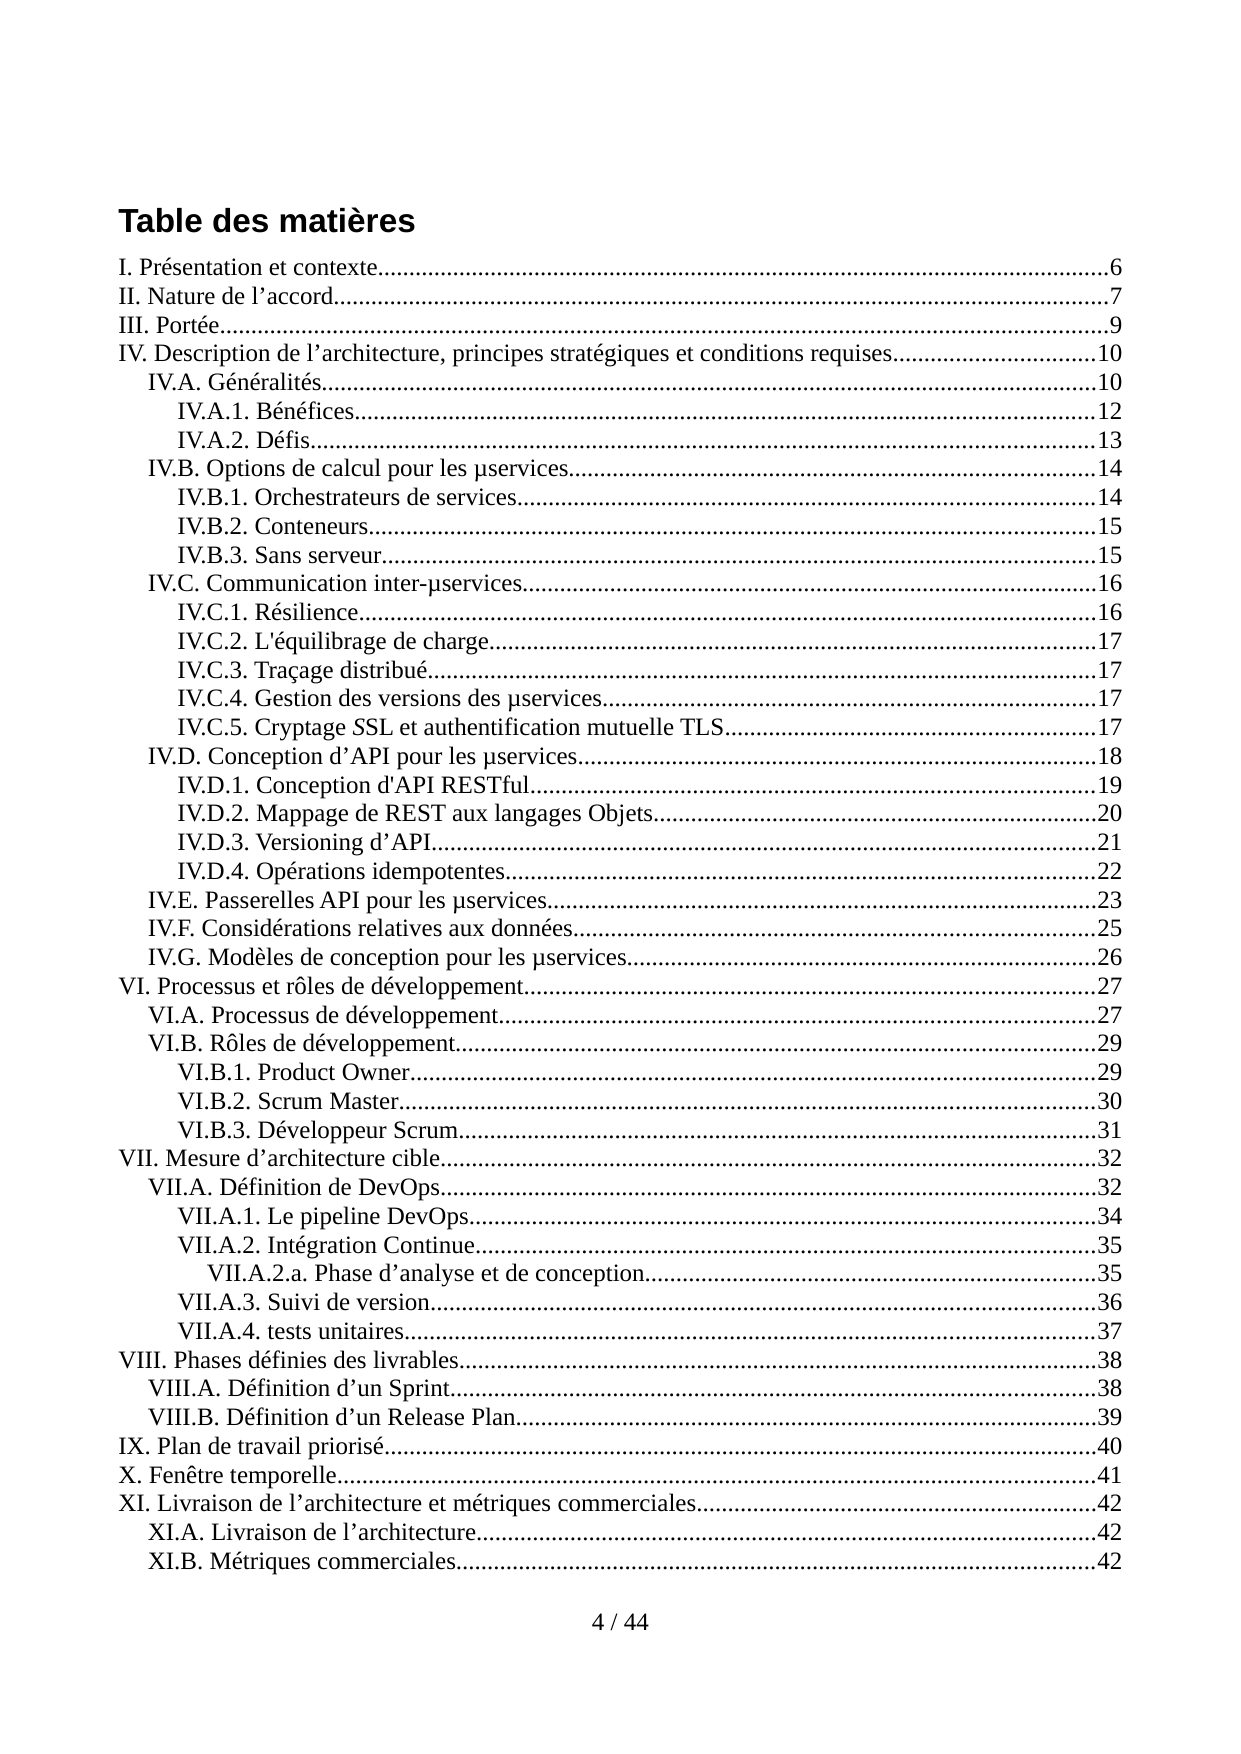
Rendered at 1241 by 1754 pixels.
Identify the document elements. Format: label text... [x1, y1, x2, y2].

text IV.D.4. Opérations idempotentes 22 [177, 856, 1122, 885]
text IV.B.2. Conteneurs 15 [177, 511, 1122, 540]
text IV.C.3. Traçage distribué 17 [177, 655, 1122, 683]
text X. Fenêtre temporelle 41 [118, 1460, 1122, 1488]
text VI. Processus et rôles de développement 27 [118, 971, 1122, 1000]
text I. Présentation et contexte 6 [118, 252, 1122, 281]
text IV.C. Communication inter-µservices 16 [148, 568, 1122, 597]
text VII.A.1. Le pipeline DevOps 34 [177, 1201, 1122, 1230]
text VII.A.4. tests unitaires 37 [177, 1316, 1122, 1345]
text IV.D.2. Mappage de REST aux langages Objets 20 [177, 798, 1122, 827]
text XI.A. Livraison de l’architecture 42 [148, 1517, 1122, 1546]
text VII. Mesure d’architecture cible 32 [118, 1143, 1122, 1172]
text VI.B. Rôles de développement 29 [148, 1028, 1122, 1057]
text IV.C.5. Cryptage SSL et authentification mutuelle TLS 17 [177, 712, 1122, 741]
text VII.A.2. Intégration Continue 35 [177, 1230, 1122, 1258]
text IV.C.1. Résilience 16 [177, 597, 1122, 626]
text IV.G. Modèles de conception pour les µservices 26 [148, 942, 1122, 971]
text VII.A. Définition de DevOps 32 [148, 1172, 1122, 1201]
text VIII.A. Définition d’un Sprint 38 [148, 1373, 1122, 1402]
text III. Portée 9 [118, 310, 1122, 338]
text IV.F. Considérations relatives aux données 25 [148, 913, 1122, 942]
text IV.D.1. Conception d'API RESTful 19 [177, 770, 1122, 798]
subtitle Table des matières [118, 201, 1122, 240]
text VIII. Phases définies des livrables 38 [118, 1345, 1122, 1373]
text XI. Livraison de l’architecture et métriques commerciales 42 [118, 1488, 1122, 1517]
text IX. Plan de travail priorisé 40 [118, 1431, 1122, 1460]
text VI.B.1. Product Owner 29 [177, 1057, 1122, 1086]
text XI.B. Métriques commerciales 42 [148, 1546, 1122, 1575]
text IV. Description de l’architecture, principes stratégiques et conditions requises 10 [118, 338, 1122, 367]
text IV.A.2. Défis 13 [177, 425, 1122, 453]
text VI.B.2. Scrum Master 30 [177, 1086, 1122, 1115]
text IV.A.1. Bénéfices 12 [177, 396, 1122, 425]
text IV.A. Généralités 10 [148, 367, 1122, 396]
text VI.A. Processus de développement 27 [148, 1000, 1122, 1028]
text IV.C.4. Gestion des versions des µservices 17 [177, 683, 1122, 712]
text IV.B. Options de calcul pour les µservices 14 [148, 453, 1122, 482]
text VIII.B. Définition d’un Release Plan 39 [148, 1402, 1122, 1431]
text VII.A.3. Suivi de version 36 [177, 1287, 1122, 1316]
text IV.D.3. Versioning d’API 21 [177, 827, 1122, 856]
text IV.C.2. L'équilibrage de charge 17 [177, 626, 1122, 655]
text IV.B.3. Sans serveur 15 [177, 540, 1122, 568]
text IV.D. Conception d’API pour les µservices 18 [148, 741, 1122, 770]
text IV.E. Passerelles API pour les µservices 23 [148, 885, 1122, 913]
text VII.A.2.a. Phase d’analyse et de conception 35 [207, 1258, 1122, 1287]
text VI.B.3. Développeur Scrum 31 [177, 1115, 1122, 1143]
text IV.B.1. Orchestrateurs de services 14 [177, 482, 1122, 511]
text II. Nature de l’accord 7 [118, 281, 1122, 310]
